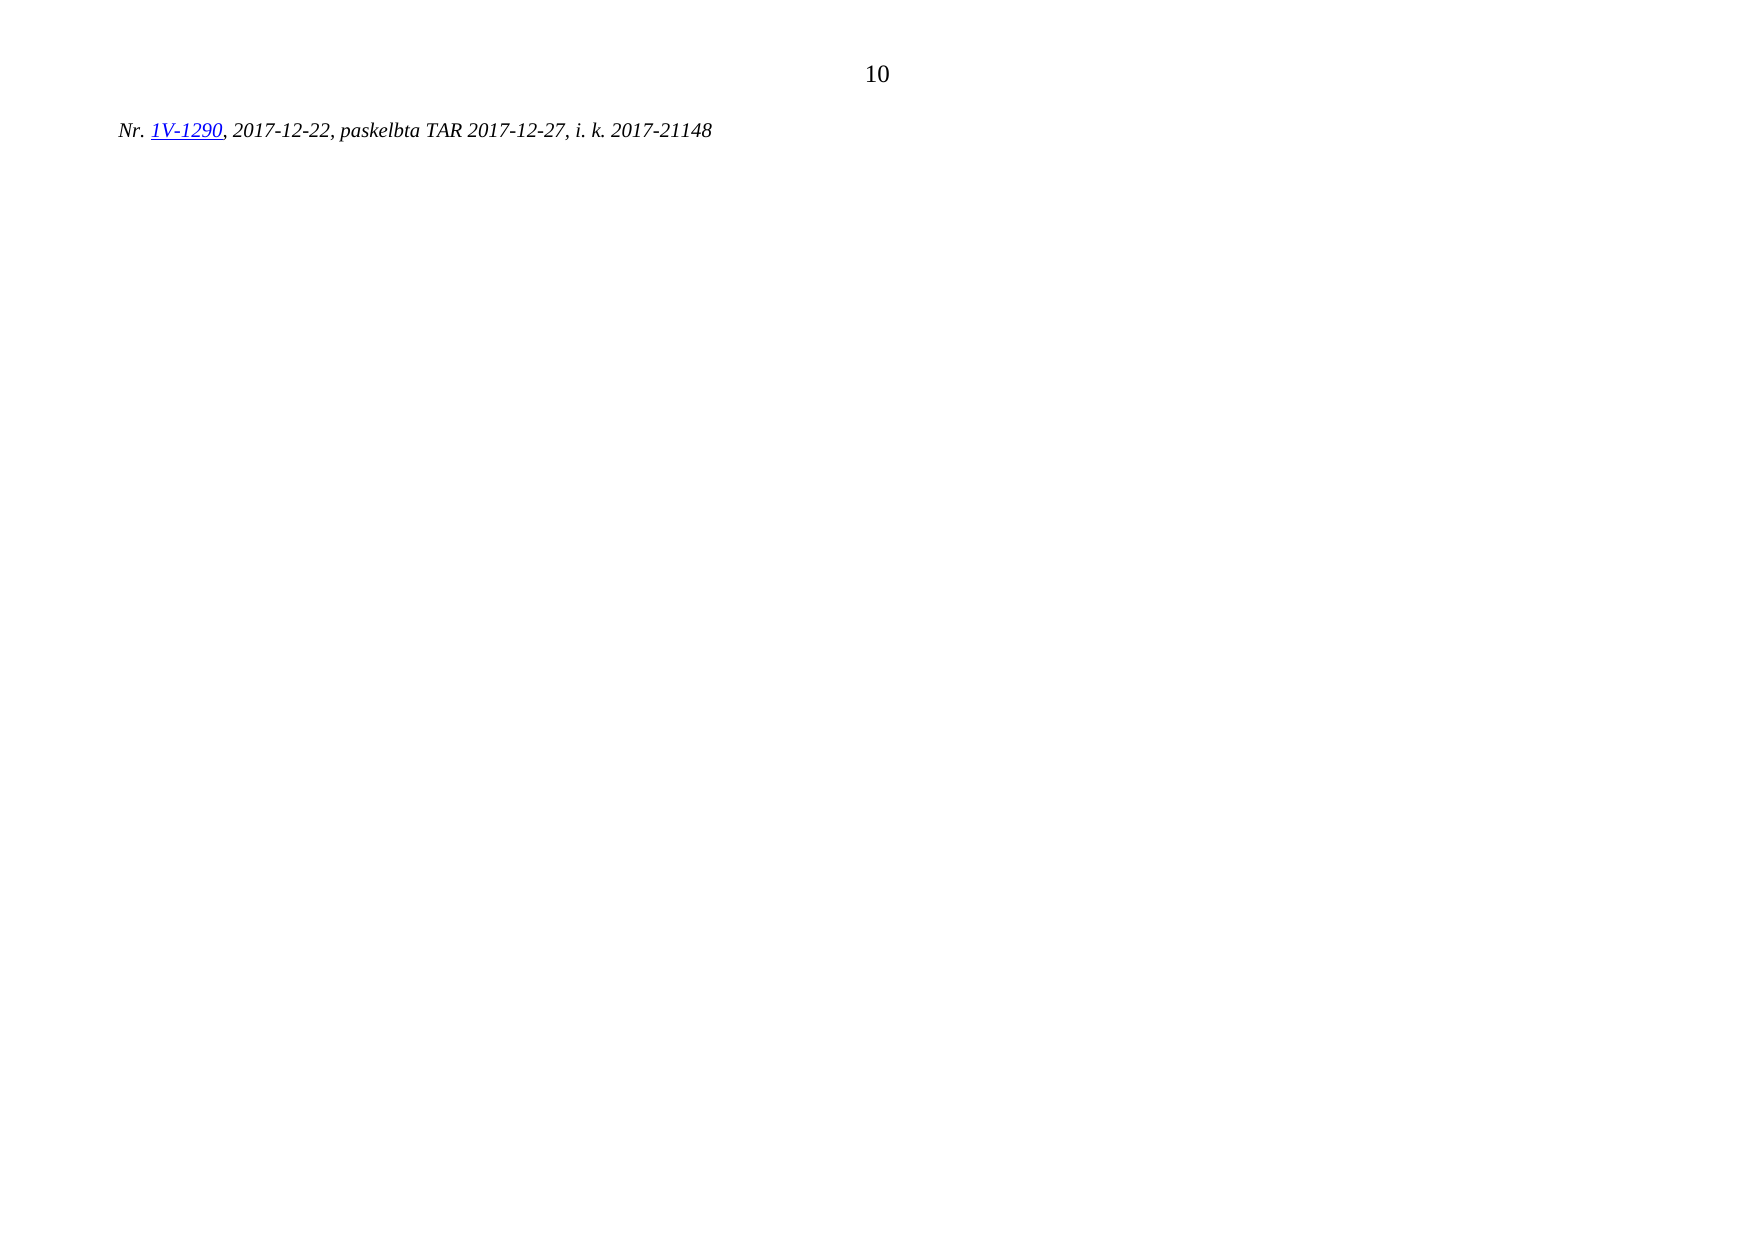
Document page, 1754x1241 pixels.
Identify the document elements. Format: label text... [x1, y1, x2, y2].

text Nr. 1V-1290, 2017-12-22, paskelbta TAR 2017-12-27, i. k. 2017-21148 [118, 118, 1636, 142]
